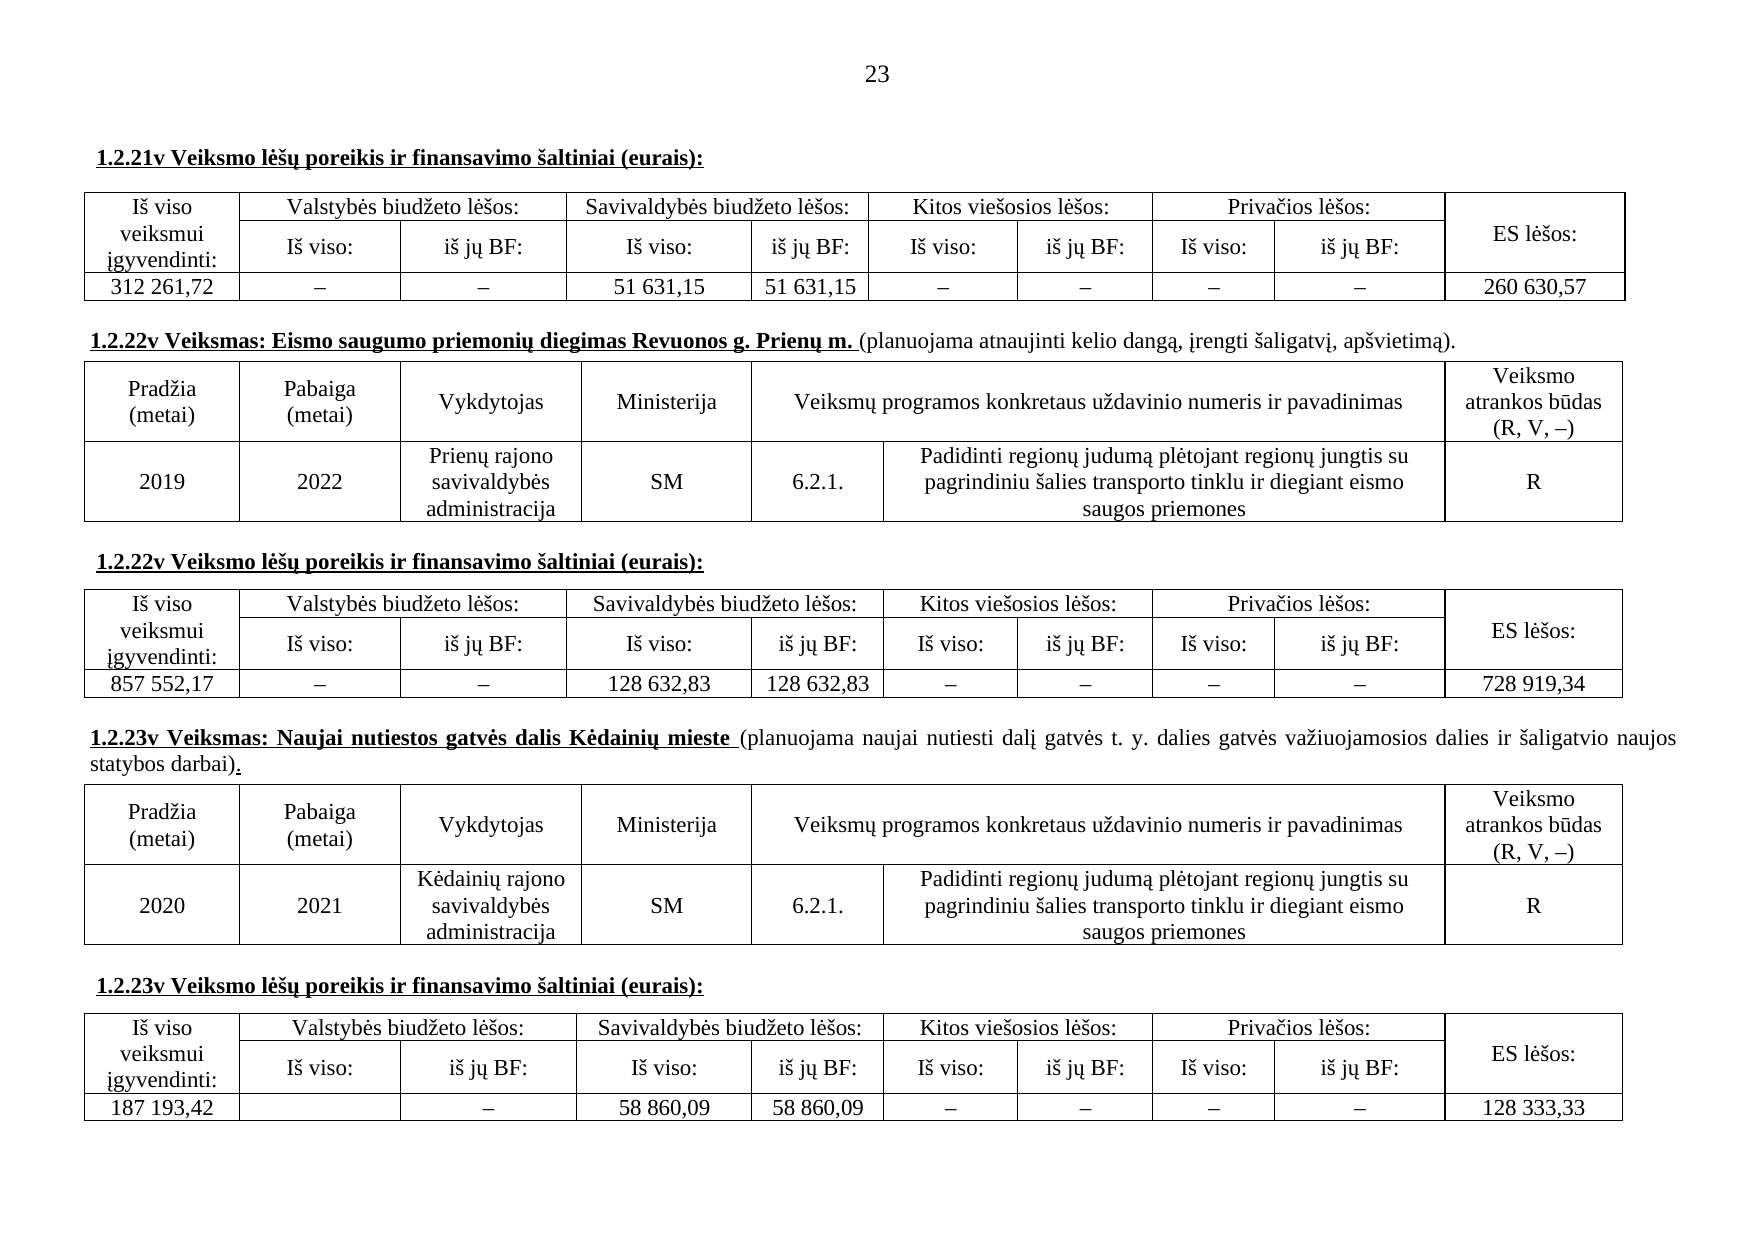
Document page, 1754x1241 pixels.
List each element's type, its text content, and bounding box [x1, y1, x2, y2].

table_cell – [1275, 1094, 1444, 1120]
table_cell 187 193,42 [85, 1094, 239, 1120]
table_cell Valstybės biudžeto lėšos: [240, 193, 566, 219]
table_cell – [884, 670, 1017, 697]
table_cell iš jų BF: [752, 1041, 883, 1093]
text 1.2.22v Veiksmas: Eismo saugumo priemonių diegimas Revuonos g. Prienų m. (planuojama atnaujinti kelio dangą, įrengti šaligatvį, apšvietimą). [75, 327, 1679, 353]
table_cell [240, 1094, 400, 1120]
table_cell 1.2.22v Veiksmo lėšų poreikis ir finansavimo šaltiniai (eurais): [85, 522, 1622, 589]
table_cell 1.2.23v Veiksmo lėšų poreikis ir finansavimo šaltiniai (eurais): [85, 945, 1622, 1013]
table_cell Kitos viešosios lėšos: [869, 193, 1152, 219]
table_cell Iš viso: [567, 618, 751, 669]
table_cell Privačios lėšos: [1153, 1014, 1444, 1040]
table_cell Iš viso: [869, 221, 1017, 272]
text 1.2.23v Veiksmas: Naujai nutiestos gatvės dalis Kėdainių mieste (planuojama naujai nutiesti dalį gatvės t. y. dalies gatvės važiuojamosios dalies ir šaligatvio naujos statybos darbai). [90, 724, 1679, 777]
table_cell iš jų BF: [1018, 1041, 1152, 1093]
table_cell – [869, 273, 1017, 300]
table_cell Padidinti regionų judumą plėtojant regionų jungtis su pagrindiniu šalies transporto tinklu ir diegiant eismo saugos priemones [884, 442, 1444, 521]
table_header Pabaiga (metai) [240, 785, 400, 864]
table_cell 857 552,17 [85, 670, 239, 697]
table_cell R [1446, 442, 1622, 521]
table_cell Iš viso: [884, 618, 1017, 669]
table_cell Iš viso: [240, 1041, 400, 1093]
table_cell – [1275, 273, 1444, 300]
table_cell Iš viso: [884, 1041, 1017, 1093]
table_header Pabaiga (metai) [240, 362, 400, 441]
table_cell 6.2.1. [752, 442, 883, 521]
table_cell R [1446, 865, 1622, 944]
table_cell – [401, 273, 566, 300]
table_cell Iš viso: [1153, 221, 1274, 272]
table_cell – [401, 1094, 576, 1120]
table_cell Iš viso: [567, 221, 751, 272]
table_cell – [1153, 273, 1274, 300]
table_cell ES lėšos: [1446, 1014, 1622, 1093]
table_cell Prienų rajono savivaldybės administracija [401, 442, 581, 521]
table_cell 2020 [85, 865, 239, 944]
table_cell iš jų BF: [1018, 618, 1152, 669]
table_cell Iš viso: [240, 221, 400, 272]
table_cell iš jų BF: [1275, 1041, 1444, 1093]
table_cell Kitos viešosios lėšos: [884, 1014, 1152, 1040]
table_cell ES lėšos: [1446, 193, 1624, 272]
table_cell 58 860,09 [577, 1094, 751, 1120]
table_cell 2019 [85, 442, 239, 521]
table_header Veiksmų programos konkretaus uždavinio numeris ir pavadinimas [752, 785, 1444, 864]
table_cell – [1018, 273, 1152, 300]
table_cell 58 860,09 [752, 1094, 883, 1120]
table_cell 2021 [240, 865, 400, 944]
table_cell Iš viso veiksmui įgyvendinti: [85, 193, 239, 272]
table_cell Valstybės biudžeto lėšos: [240, 1014, 576, 1040]
table_cell – [240, 670, 400, 697]
table_header Pradžia (metai) [85, 785, 239, 864]
table_header Veiksmų programos konkretaus uždavinio numeris ir pavadinimas [752, 362, 1444, 441]
table_cell Savivaldybės biudžeto lėšos: [567, 590, 883, 617]
table_cell Savivaldybės biudžeto lėšos: [577, 1014, 883, 1040]
table_cell – [1153, 670, 1274, 697]
table_header Veiksmo atrankos būdas (R, V, –) [1446, 785, 1622, 864]
table_header Veiksmo atrankos būdas (R, V, –) [1446, 362, 1622, 441]
table_cell – [401, 670, 566, 697]
table_cell – [1275, 670, 1444, 697]
table_cell Iš viso: [240, 618, 400, 669]
table_cell Iš viso veiksmui įgyvendinti: [85, 1014, 239, 1093]
table_cell 51 631,15 [567, 273, 751, 300]
table_cell Privačios lėšos: [1153, 590, 1444, 617]
table_cell Iš viso: [1153, 618, 1274, 669]
table_cell – [884, 1094, 1017, 1120]
table_cell 728 919,34 [1446, 670, 1622, 697]
table_cell 128 632,83 [752, 670, 883, 697]
table_cell Kėdainių rajono savivaldybės administracija [401, 865, 581, 944]
table_cell – [1018, 670, 1152, 697]
table_cell iš jų BF: [752, 618, 883, 669]
table_cell Iš viso: [577, 1041, 751, 1093]
table_header Vykdytojas [401, 785, 581, 864]
table_cell 1.2.21v Veiksmo lėšų poreikis ir finansavimo šaltiniai (eurais): [85, 117, 1625, 192]
table_cell iš jų BF: [1275, 618, 1444, 669]
table_cell Padidinti regionų judumą plėtojant regionų jungtis su pagrindiniu šalies transporto tinklu ir diegiant eismo saugos priemones [884, 865, 1444, 944]
table_cell 51 631,15 [752, 273, 868, 300]
table_cell iš jų BF: [752, 221, 868, 272]
table_header Vykdytojas [401, 362, 581, 441]
table_cell 260 630,57 [1446, 273, 1624, 300]
table_cell iš jų BF: [1275, 221, 1444, 272]
table_cell 6.2.1. [752, 865, 883, 944]
table_cell 128 333,33 [1446, 1094, 1622, 1120]
table_header Ministerija [582, 785, 751, 864]
table_cell Kitos viešosios lėšos: [884, 590, 1152, 617]
table_cell – [1153, 1094, 1274, 1120]
table_cell SM [582, 442, 751, 521]
table_cell Iš viso: [1153, 1041, 1274, 1093]
table_cell 128 632,83 [567, 670, 751, 697]
table_cell iš jų BF: [401, 618, 566, 669]
table_cell iš jų BF: [1018, 221, 1152, 272]
table_cell 312 261,72 [85, 273, 239, 300]
table_cell – [1018, 1094, 1152, 1120]
table_cell SM [582, 865, 751, 944]
table_cell Privačios lėšos: [1153, 193, 1444, 219]
table_cell – [240, 273, 400, 300]
table_cell ES lėšos: [1446, 590, 1622, 669]
table_cell iš jų BF: [401, 1041, 576, 1093]
table_header Ministerija [582, 362, 751, 441]
table_cell Valstybės biudžeto lėšos: [240, 590, 566, 617]
table_header Pradžia (metai) [85, 362, 239, 441]
table_cell iš jų BF: [401, 221, 566, 272]
table_cell Iš viso veiksmui įgyvendinti: [85, 590, 239, 669]
table_cell Savivaldybės biudžeto lėšos: [567, 193, 868, 219]
table_cell 2022 [240, 442, 400, 521]
